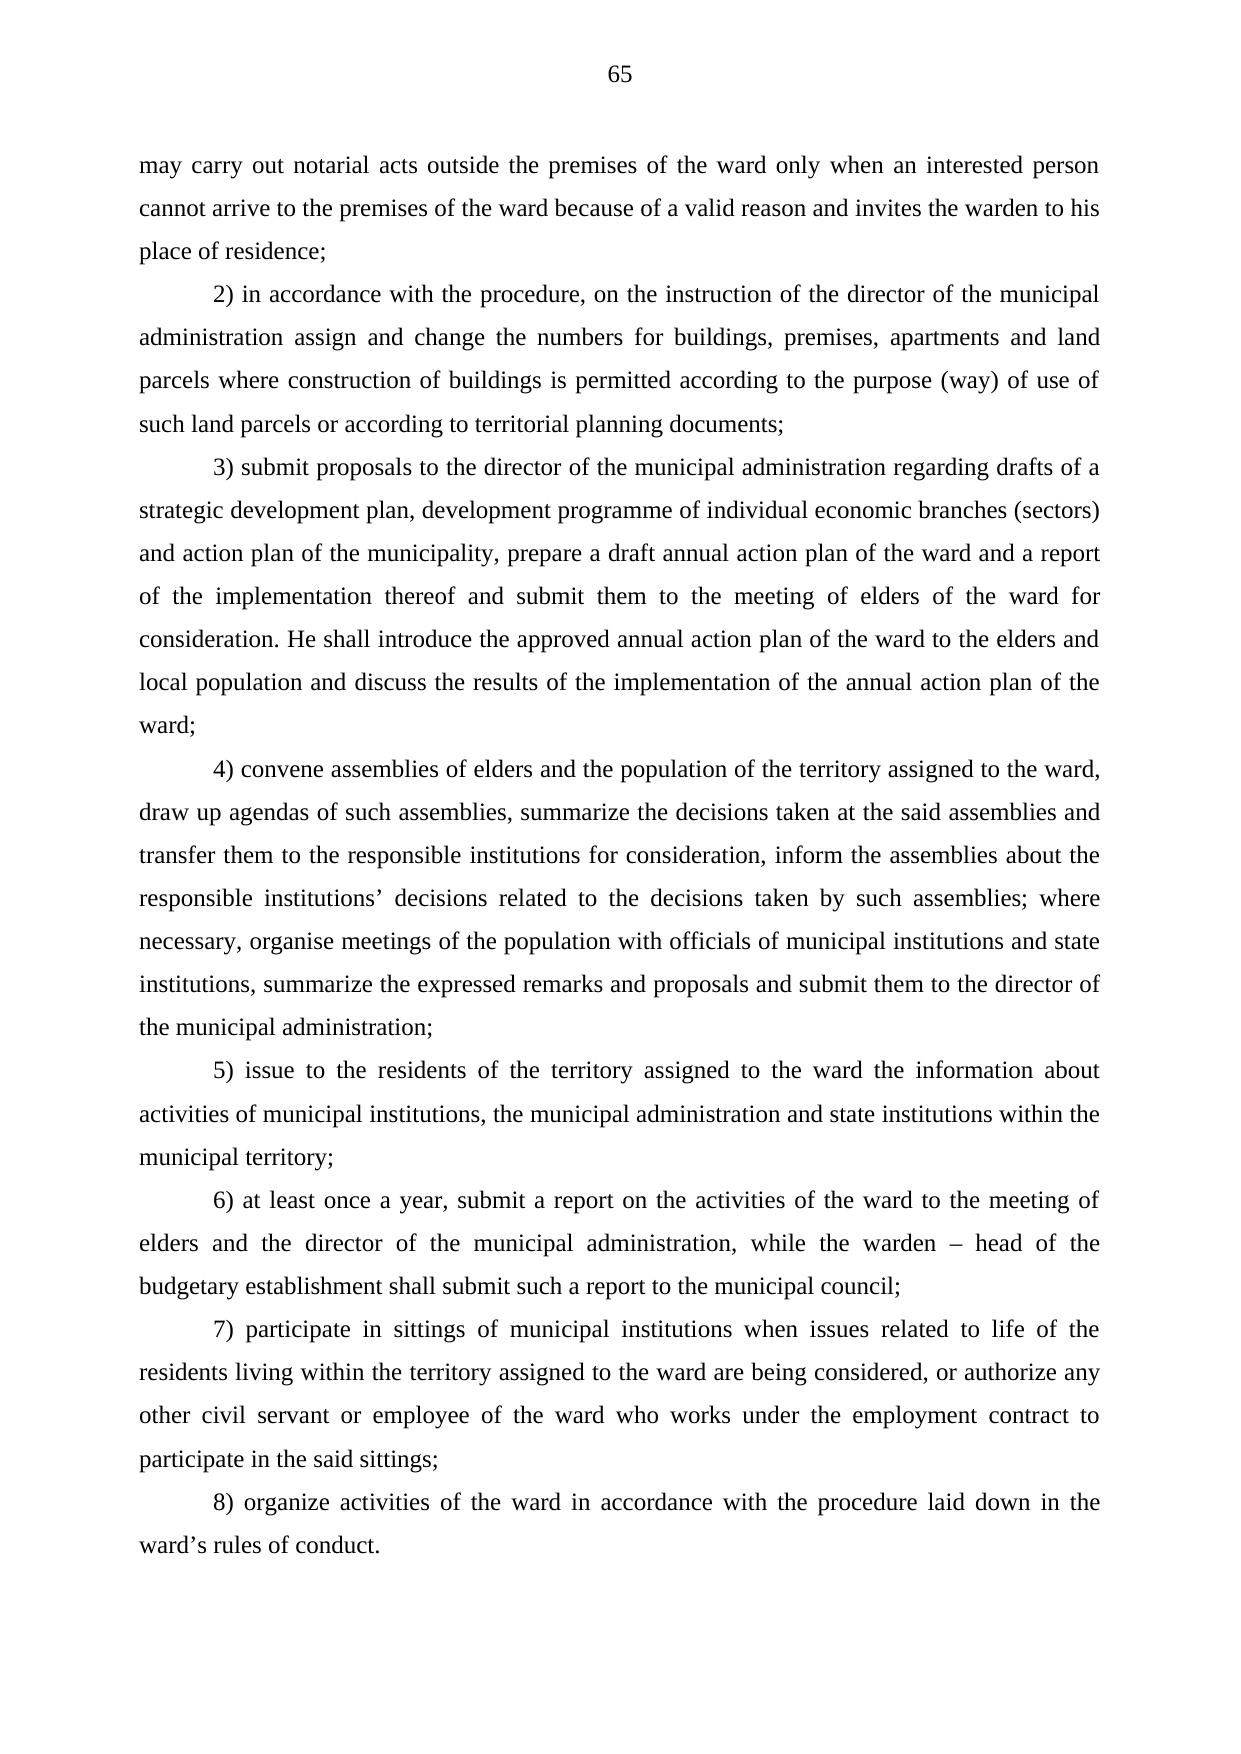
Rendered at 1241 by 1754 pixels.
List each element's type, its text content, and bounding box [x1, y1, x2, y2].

text 5) issue to the residents of the territory assigned to the ward the information about activities of municipal institutions, the municipal administration and state institutions within the municipal territory; [139, 1056, 1101, 1171]
text may carry out notarial acts outside the premises of the ward only when an interested person cannot arrive to the premises of the ward because of a valid reason and invites the warden to his place of residence; [139, 150, 1101, 265]
text 7) participate in sittings of municipal institutions when issues related to life of the residents living within the territory assigned to the ward are being considered, or authorize any other civil servant or employee of the ward who works under the employment contract to participate in the said sittings; [139, 1314, 1101, 1472]
text 3) submit proposals to the director of the municipal administration regarding drafts of a strategic development plan, development programme of individual economic branches (sectors) and action plan of the municipality, prepare a draft annual action plan of the ward and a report of the implementation thereof and submit them to the meeting of elders of the ward for consideration. He shall introduce the approved annual action plan of the ward to the elders and local population and discuss the results of the implementation of the annual action plan of the ward; [139, 452, 1101, 739]
text 2) in accordance with the procedure, on the instruction of the director of the municipal administration assign and change the numbers for buildings, premises, apartments and land parcels where construction of buildings is permitted according to the purpose (way) of use of such land parcels or according to territorial planning documents; [139, 279, 1101, 437]
text 8) organize activities of the ward in accordance with the procedure laid down in the ward’s rules of conduct. [139, 1487, 1101, 1559]
text 4) convene assemblies of elders and the population of the territory assigned to the ward, draw up agendas of such assemblies, summarize the decisions taken at the said assemblies and transfer them to the responsible institutions for consideration, inform the assemblies about the responsible institutions’ decisions related to the decisions taken by such assemblies; where necessary, organise meetings of the population with officials of municipal institutions and state institutions, summarize the expressed remarks and proposals and submit them to the director of the municipal administration; [139, 754, 1101, 1041]
text 6) at least once a year, submit a report on the activities of the ward to the meeting of elders and the director of the municipal administration, while the warden – head of the budgetary establishment shall submit such a report to the municipal council; [139, 1185, 1101, 1300]
